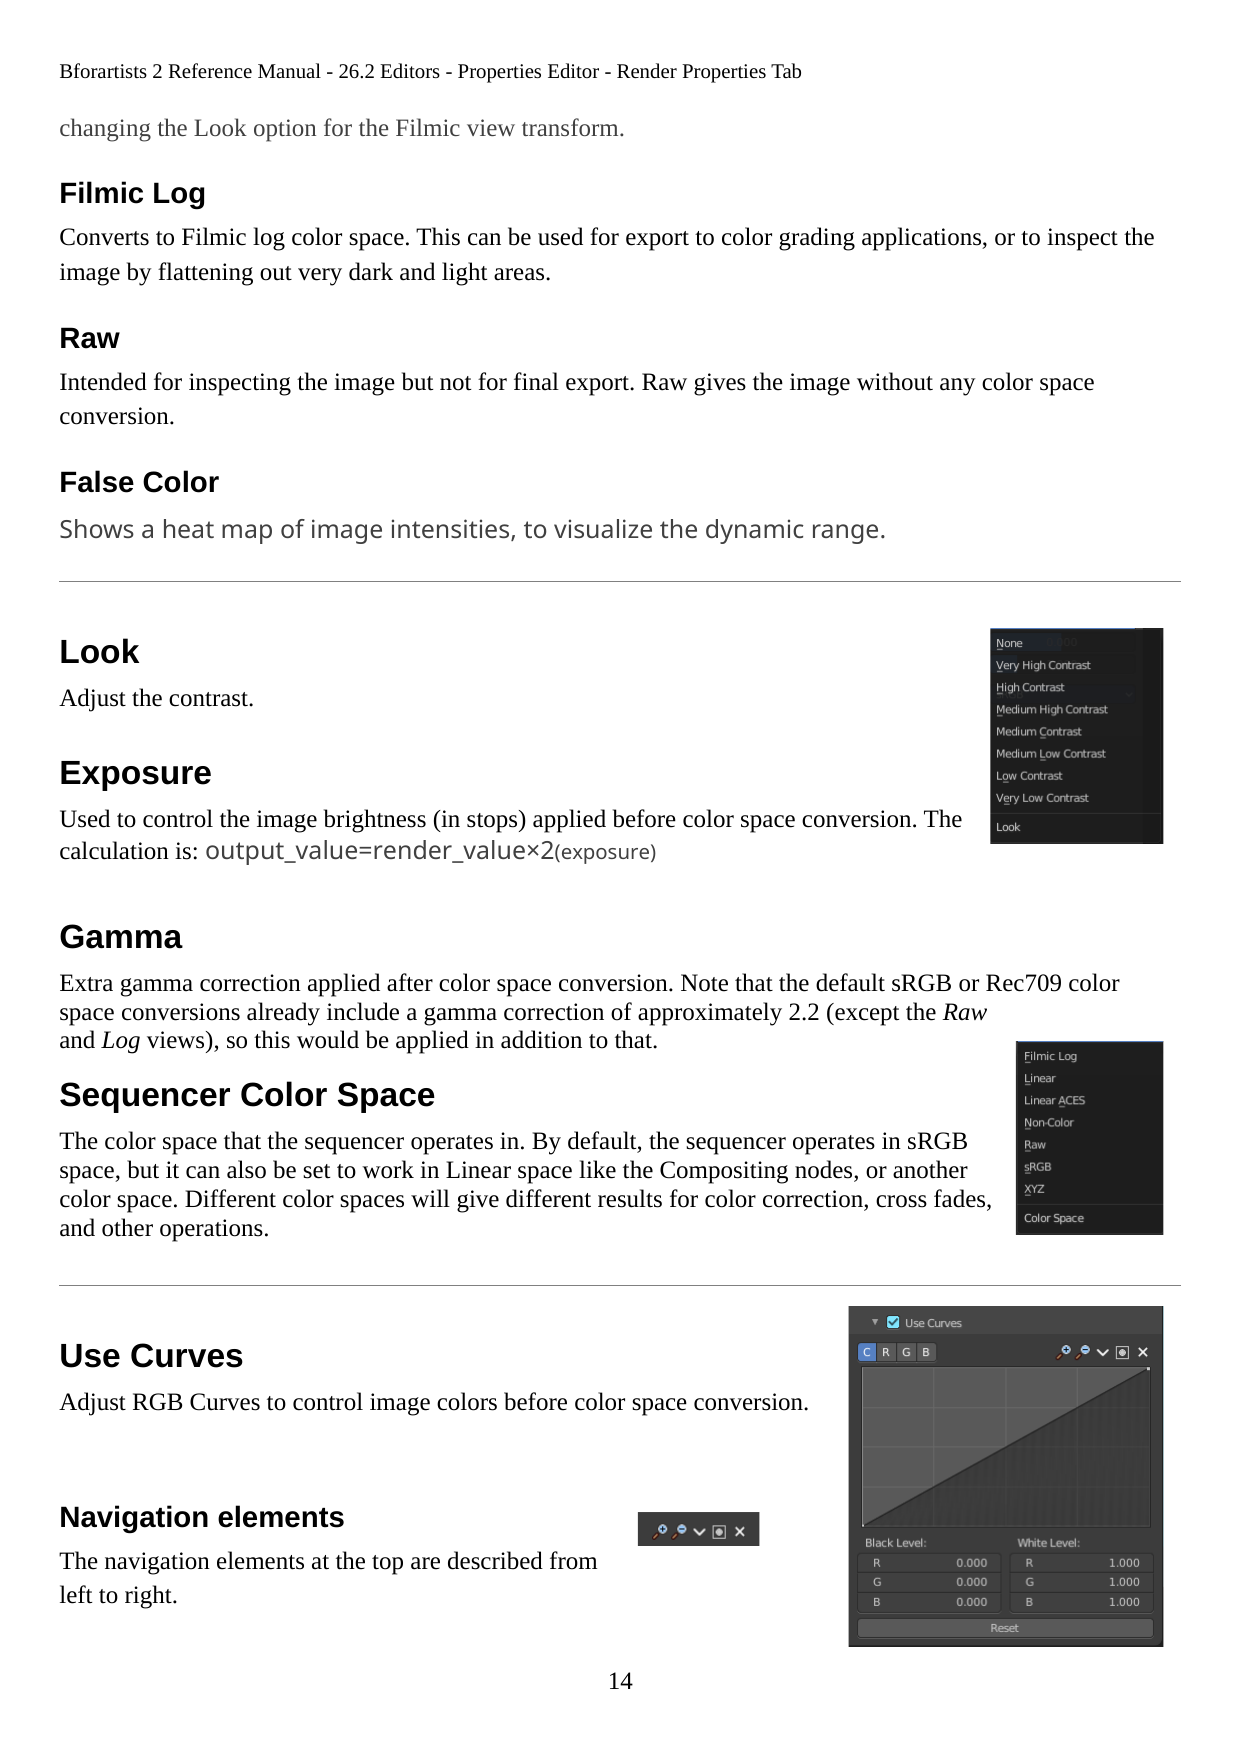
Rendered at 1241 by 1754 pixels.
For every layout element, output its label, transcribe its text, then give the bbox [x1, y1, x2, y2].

text Converts to Filmic log color space. This can be used for export to color grading applications, or to inspect the image by flattening out very dark and light areas. [59, 222, 1181, 286]
subtitle [1164, 1075, 1181, 1114]
subtitle Raw [59, 321, 1181, 354]
text The navigation elements at the top are described from left to right. [59, 1546, 848, 1609]
subtitle Sequencer Color Space [59, 1075, 1015, 1114]
picture [1015, 1041, 1164, 1235]
subtitle Exposure [59, 753, 990, 791]
text Intended for inspecting the image but not for final export. Raw gives the image without any color space conversion. [59, 367, 1181, 430]
picture [637, 1512, 760, 1546]
subtitle [1164, 632, 1181, 670]
picture [990, 628, 1164, 844]
subtitle [1164, 753, 1181, 791]
subtitle Gamma [59, 917, 1181, 956]
subtitle Filmic Log [59, 176, 1181, 210]
list The color space that the sequencer operates in. By default, the sequencer operates in sRGB space, but it can also be set to work in Linear space like the Compositing nodes, or another color space. Different color spaces will give different results for color correction, cross fades, and other operations. [59, 1126, 1181, 1241]
subtitle Look [59, 632, 990, 670]
text [1164, 683, 1181, 712]
text Shows a heat map of image intensities, to visualize the dynamic range. [59, 511, 1181, 545]
list Extra gamma correction applied after color space conversion. Note that the default sRGB or Rec709 color space conversions already include a gamma correction of approximately 2.2 (except the Raw and Log views), so this would be applied in addition to that. [59, 968, 1181, 1054]
list Used to control the image brightness (in stops) applied before color space conversion. The calculation is: output_value=render_value×2(exposure) [59, 804, 1181, 867]
subtitle [1164, 1500, 1181, 1533]
subtitle Navigation elements [59, 1500, 848, 1533]
subtitle [1164, 1336, 1181, 1374]
subtitle False Color [59, 465, 1181, 499]
text changing the Look option for the Filmic view transform. [59, 113, 1181, 141]
subtitle Use Curves [59, 1336, 848, 1374]
text Adjust RGB Curves to control image colors before color space conversion. [59, 1387, 848, 1416]
picture [848, 1306, 1164, 1647]
text Adjust the contrast. [59, 683, 990, 712]
